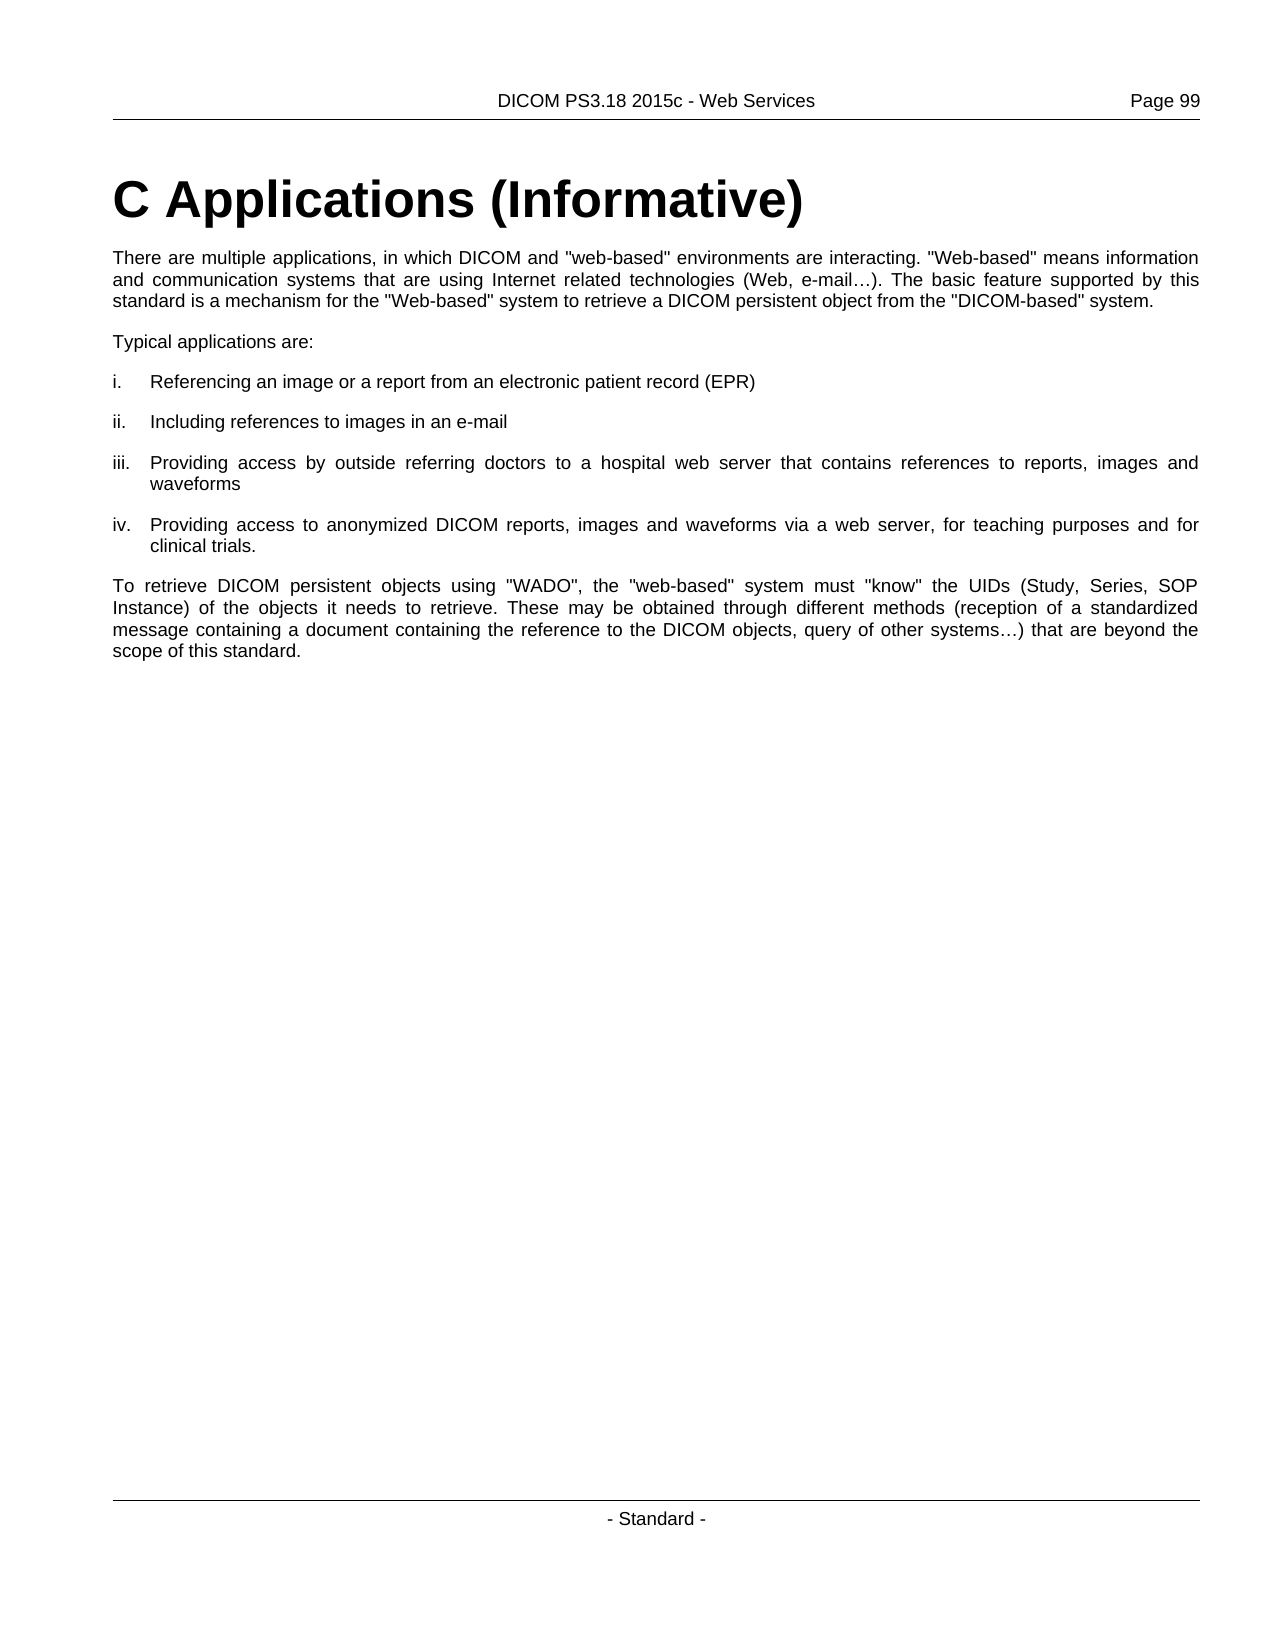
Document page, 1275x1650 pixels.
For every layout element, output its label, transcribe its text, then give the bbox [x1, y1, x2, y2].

list Providing access by outside referring doctors to a hospital web server that contains references to reports, images and waveforms [112, 451, 1200, 494]
list Providing access to anonymized DICOM reports, images and waveforms via a web server, for teaching purposes and for clinical trials. [112, 513, 1200, 556]
list Including references to images in an e-mail [112, 411, 1200, 433]
text To retrieve DICOM persistent objects using "WADO", the "web-based" system must "know" the UIDs (Study, Series, SOP Instance) of the objects it needs to retrieve. These may be obtained through different methods (reception of a standardized message containing a document containing the reference to the DICOM objects, query of other systems…) that are beyond the scope of this standard. [112, 575, 1200, 661]
list Referencing an image or a report from an electronic patient record (EPR) [112, 371, 1200, 392]
text Typical applications are: [112, 331, 1200, 352]
text There are multiple applications, in which DICOM and "web-based" environments are interacting. "Web-based" means information and communication systems that are using Internet related technologies (Web, e-mail…). The basic feature supported by this standard is a mechanism for the "Web-based" system to retrieve a DICOM persistent object from the "DICOM-based" system. [112, 247, 1200, 312]
text C Applications (Informative) [112, 169, 1200, 228]
